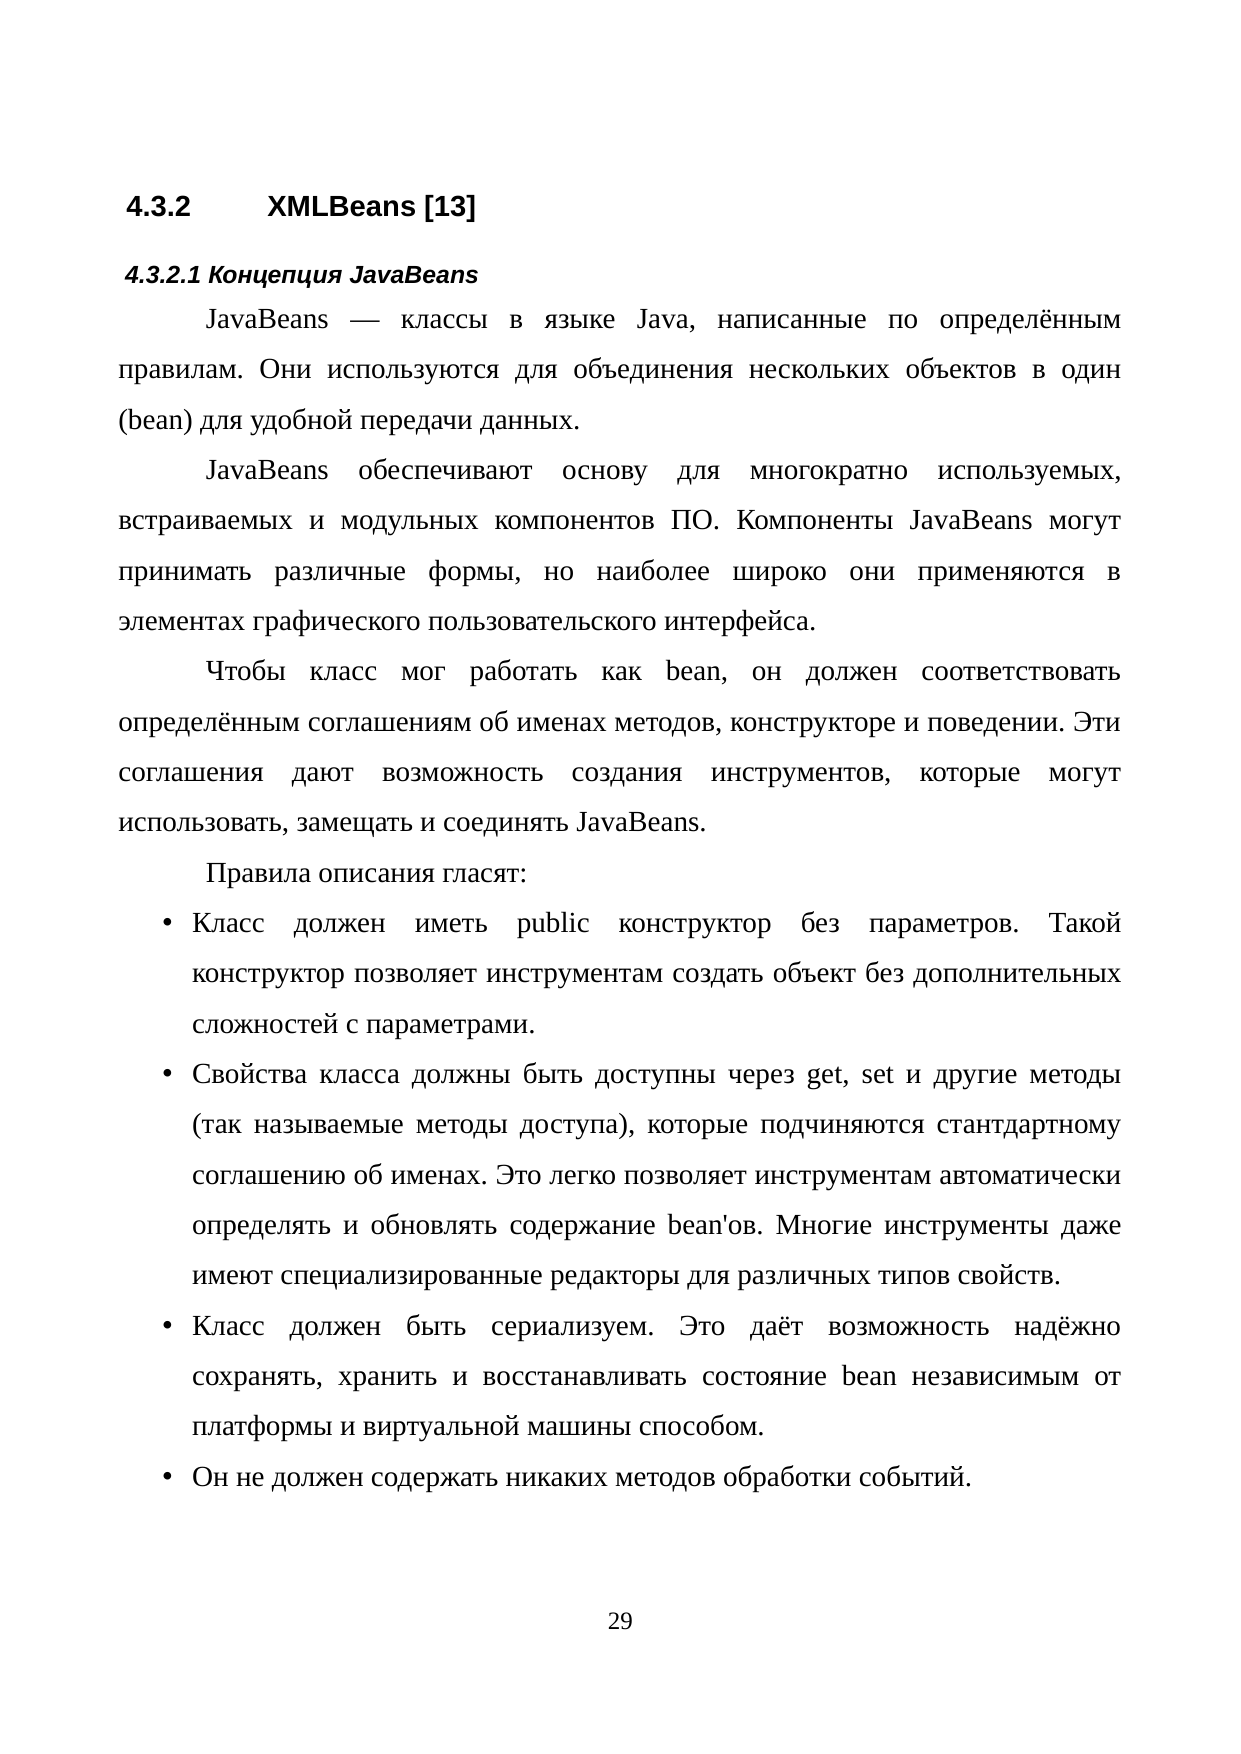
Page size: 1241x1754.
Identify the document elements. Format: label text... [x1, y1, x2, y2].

subtitle Концепция JavaBeans [118, 260, 1122, 289]
text JavaBeans обеспечивают основу для многократно используемых, встраиваемых и модульных компонентов ПО. Компоненты JavaBeans могут принимать различные формы, но наиболее широко они применяются в элементах графического пользовательского интерфейса. [118, 452, 1122, 637]
list Свойства класса должны быть доступны через get, set и другие методы (так называемые методы доступа), которые подчиняются стантдартному соглашению об именах. Это легко позволяет инструментам автоматически определять и обновлять содержание bean'ов. Многие инструменты даже имеют специализированные редакторы для различных типов свойств. [162, 1056, 1122, 1291]
subtitle XMLBeans [13] [118, 189, 1122, 223]
text Чтобы класс мог работать как bean, он должен соответствовать определённым соглашениям об именах методов, конструкторе и поведении. Эти соглашения дают возможность создания инструментов, которые могут использовать, замещать и соединять JavaBeans. [118, 653, 1122, 838]
text JavaBeans — классы в языке Java, написанные по определённым правилам. Они используются для объединения нескольких объектов в один (bean) для удобной передачи данных. [118, 301, 1122, 435]
text Правила описания гласят: [118, 855, 1122, 888]
list Класс должен иметь public конструктор без параметров. Такой конструктор позволяет инструментам создать объект без дополнительных сложностей с параметрами. [162, 905, 1122, 1039]
list Он не должен содержать никаких методов обработки событий. [162, 1459, 1122, 1492]
list Класс должен быть сериализуем. Это даёт возможность надёжно сохранять, хранить и восстанавливать состояние bean независимым от платформы и виртуальной машины способом. [162, 1308, 1122, 1442]
